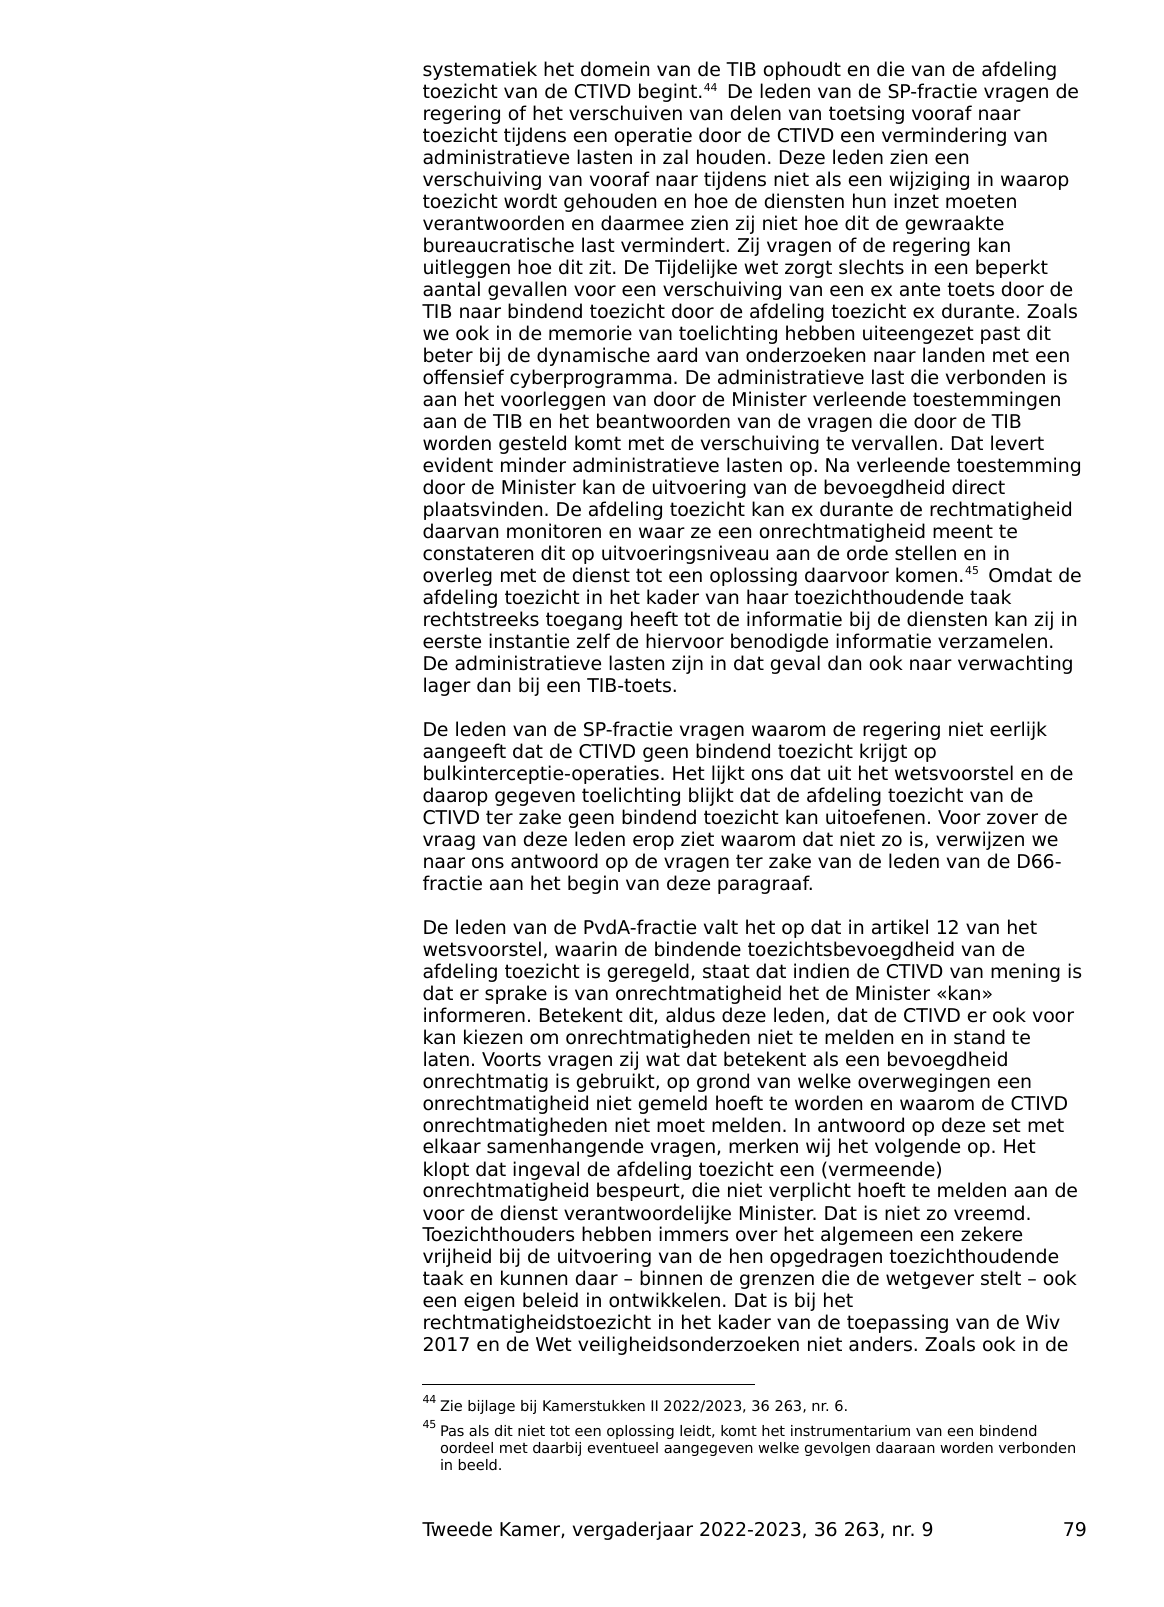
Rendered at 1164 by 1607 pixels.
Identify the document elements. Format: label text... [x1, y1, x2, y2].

text Zie bijlage bij Kamerstukken II 2022/2023, 36 263, nr. 6. [422, 1393, 1087, 1416]
text De leden van de PvdA-fractie valt het op dat in artikel 12 van het wetsvoorstel, waarin de bindende toezichtsbevoegdheid van de afdeling toezicht is geregeld, staat dat indien de CTIVD van mening is dat er sprake is van onrechtmatigheid het de Minister «kan» informeren. Betekent dit, aldus deze leden, dat de CTIVD er ook voor kan kiezen om onrechtmatigheden niet te melden en in stand te laten. Voorts vragen zij wat dat betekent als een bevoegdheid onrechtmatig is gebruikt, op grond van welke overwegingen een onrechtmatigheid niet gemeld hoeft te worden en waarom de CTIVD onrechtmatigheden niet moet melden. In antwoord op deze set met elkaar samenhangende vragen, merken wij het volgende op. Het klopt dat ingeval de afdeling toezicht een (vermeende) onrechtmatigheid bespeurt, die niet verplicht hoeft te melden aan de voor de dienst verantwoordelijke Minister. Dat is niet zo vreemd. Toezichthouders hebben immers over het algemeen een zekere vrijheid bij de uitvoering van de hen opgedragen toezichthoudende taak en kunnen daar – binnen de grenzen die de wetgever stelt – ook een eigen beleid in ontwikkelen. Dat is bij het rechtmatigheidstoezicht in het kader van de toepassing van de Wiv 2017 en de Wet veiligheidsonderzoeken niet anders. Zoals ook in de [422, 917, 1087, 1356]
text De leden van de SP-fractie vragen waarom de regering niet eerlijk aangeeft dat de CTIVD geen bindend toezicht krijgt op bulkinterceptie-operaties. Het lijkt ons dat uit het wetsvoorstel en de daarop gegeven toelichting blijkt dat de afdeling toezicht van de CTIVD ter zake geen bindend toezicht kan uitoefenen. Voor zover de vraag van deze leden erop ziet waarom dat niet zo is, verwijzen we naar ons antwoord op de vragen ter zake van de leden van de D66-fractie aan het begin van deze paragraaf. [422, 719, 1087, 894]
text systematiek het domein van de TIB ophoudt en die van de afdeling toezicht van de CTIVD begint. De leden van de SP-fractie vragen de regering of het verschuiven van delen van toetsing vooraf naar toezicht tijdens een operatie door de CTIVD een vermindering van administratieve lasten in zal houden. Deze leden zien een verschuiving van vooraf naar tijdens niet als een wijziging in waarop toezicht wordt gehouden en hoe de diensten hun inzet moeten verantwoorden en daarmee zien zij niet hoe dit de gewraakte bureaucratische last vermindert. Zij vragen of de regering kan uitleggen hoe dit zit. De Tijdelijke wet zorgt slechts in een beperkt aantal gevallen voor een verschuiving van een ex ante toets door de TIB naar bindend toezicht door de afdeling toezicht ex durante. Zoals we ook in de memorie van toelichting hebben uiteengezet past dit beter bij de dynamische aard van onderzoeken naar landen met een offensief cyberprogramma. De administratieve last die verbonden is aan het voorleggen van door de Minister verleende toestemmingen aan de TIB en het beantwoorden van de vragen die door de TIB worden gesteld komt met de verschuiving te vervallen. Dat levert evident minder administratieve lasten op. Na verleende toestemming door de Minister kan de uitvoering van de bevoegdheid direct plaatsvinden. De afdeling toezicht kan ex durante de rechtmatigheid daarvan monitoren en waar ze een onrechtmatigheid meent te constateren dit op uitvoeringsniveau aan de orde stellen en in overleg met de dienst tot een oplossing daarvoor komen. Omdat de afdeling toezicht in het kader van haar toezichthoudende taak rechtstreeks toegang heeft tot de informatie bij de diensten kan zij in eerste instantie zelf de hiervoor benodigde informatie verzamelen. De administratieve lasten zijn in dat geval dan ook naar verwachting lager dan bij een TIB-toets. [422, 59, 1087, 696]
text Pas als dit niet tot een oplossing leidt, komt het instrumentarium van een bindend oordeel met daarbij eventueel aangegeven welke gevolgen daaraan worden verbonden in beeld. [422, 1418, 1087, 1474]
